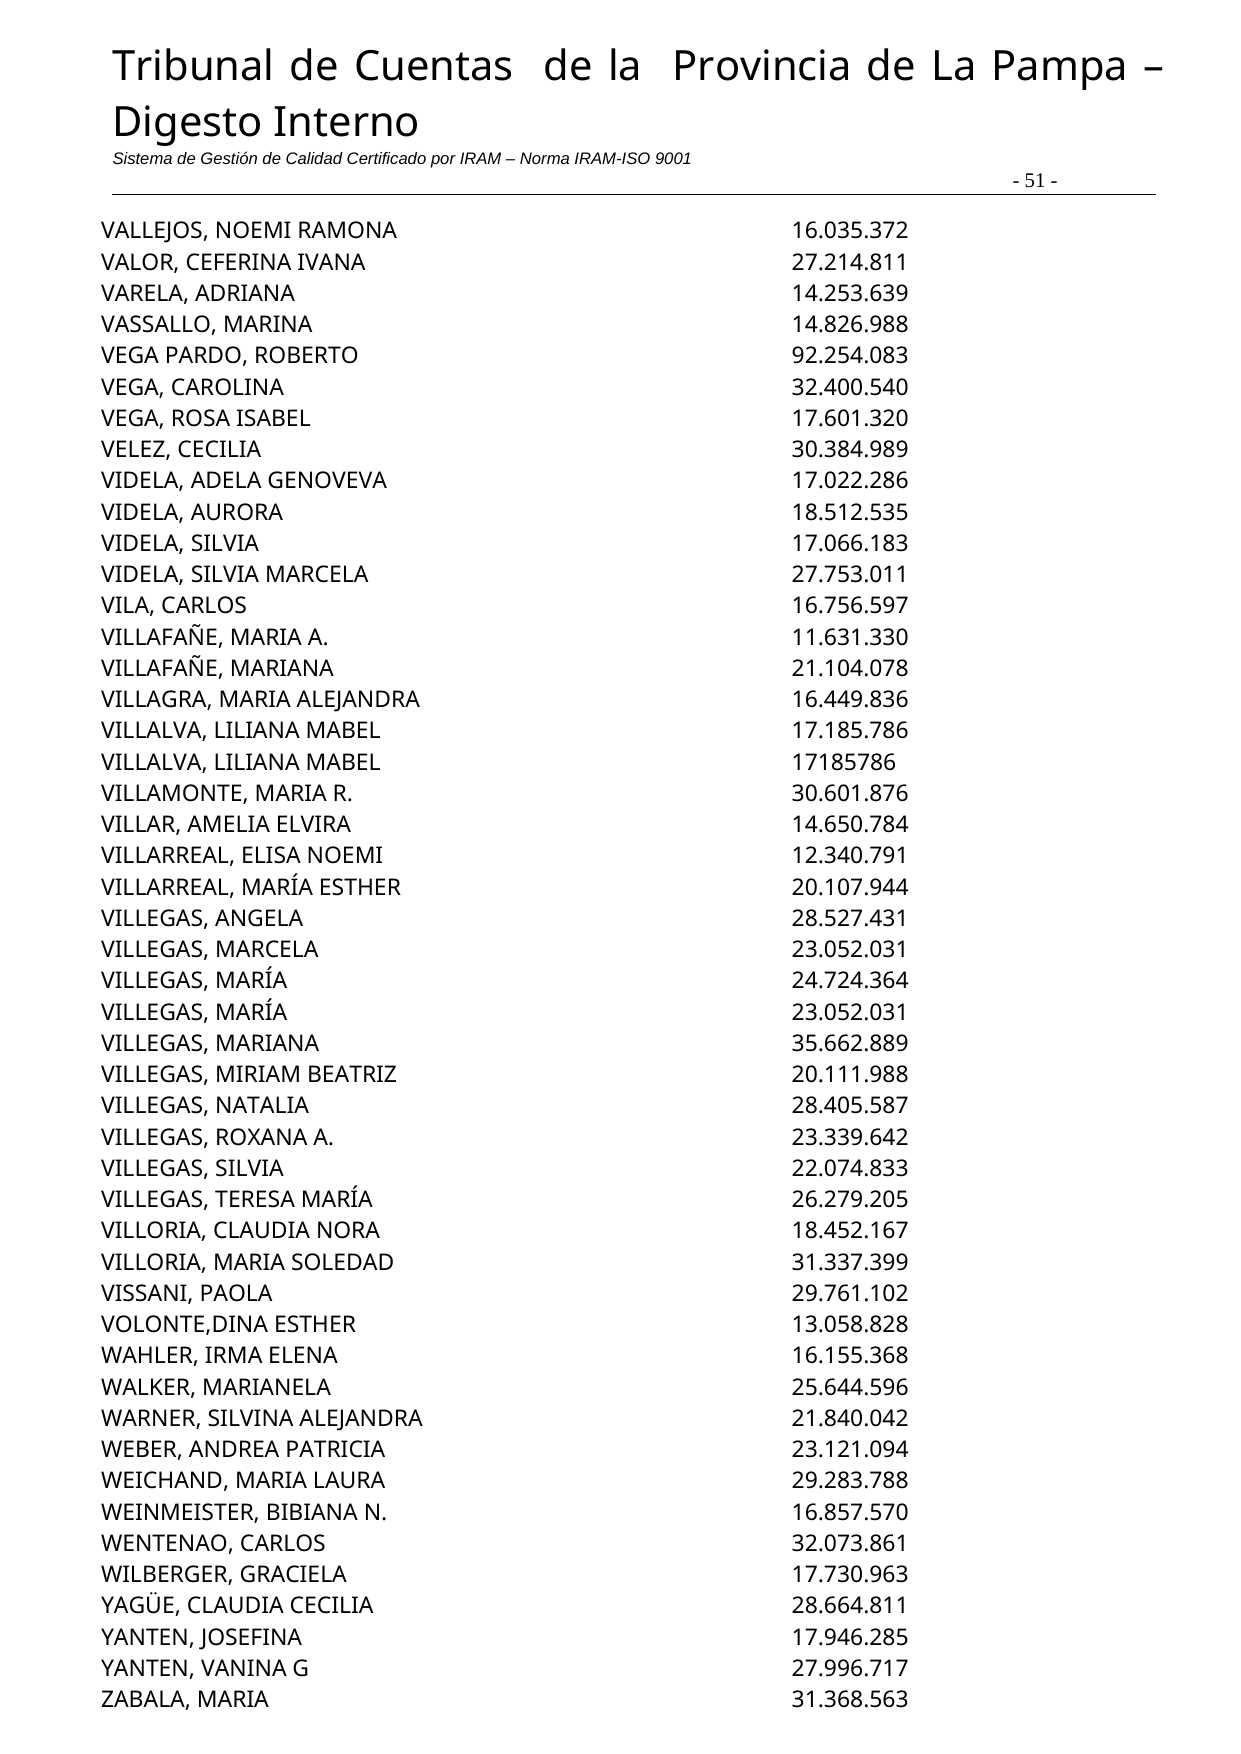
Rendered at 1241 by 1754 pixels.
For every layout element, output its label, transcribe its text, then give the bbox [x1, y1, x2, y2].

table_cell 17.066.183 [780, 527, 1035, 558]
table_cell YANTEN, VANINA G [90, 1652, 780, 1683]
table_cell 29.761.102 [780, 1277, 1035, 1308]
table_cell VILLEGAS, NATALIA [90, 1090, 780, 1121]
table_cell VILLARREAL, ELISA NOEMI [90, 840, 780, 871]
table_cell VIDELA, SILVIA [90, 527, 780, 558]
table_cell 21.840.042 [780, 1402, 1035, 1433]
table_cell 16.857.570 [780, 1496, 1035, 1527]
table_cell 92.254.083 [780, 340, 1035, 371]
table_cell 14.650.784 [780, 808, 1035, 839]
table_cell 18.512.535 [780, 496, 1035, 527]
table_cell VASSALLO, MARINA [90, 308, 780, 339]
table_cell 17.730.963 [780, 1558, 1035, 1589]
table_cell 27.753.011 [780, 558, 1035, 589]
table_cell 21.104.078 [780, 652, 1035, 683]
table_cell VILLEGAS, MIRIAM BEATRIZ [90, 1058, 780, 1089]
table_cell 16.035.372 [780, 215, 1035, 246]
table_cell 16.756.597 [780, 590, 1035, 621]
table_cell VILLALVA, LILIANA MABEL [90, 746, 780, 777]
table_cell WEICHAND, MARIA LAURA [90, 1465, 780, 1496]
table_cell VISSANI, PAOLA [90, 1277, 780, 1308]
table_cell 28.527.431 [780, 902, 1035, 933]
table_cell 31.368.563 [780, 1683, 1035, 1714]
table_cell 14.826.988 [780, 308, 1035, 339]
table_cell VILLAFAÑE, MARIA A. [90, 621, 780, 652]
table_cell 23.121.094 [780, 1433, 1035, 1464]
table_cell WALKER, MARIANELA [90, 1371, 780, 1402]
table_cell VILLEGAS, SILVIA [90, 1152, 780, 1183]
table_cell VEGA PARDO, ROBERTO [90, 340, 780, 371]
table_cell WEBER, ANDREA PATRICIA [90, 1433, 780, 1464]
table_cell 26.279.205 [780, 1183, 1035, 1214]
table_cell 30.384.989 [780, 433, 1035, 464]
table_cell VOLONTE,DINA ESTHER [90, 1308, 780, 1339]
table_cell VIDELA, SILVIA MARCELA [90, 558, 780, 589]
table_cell 22.074.833 [780, 1152, 1035, 1183]
table_cell 29.283.788 [780, 1465, 1035, 1496]
table_cell WENTENAO, CARLOS [90, 1527, 780, 1558]
table_cell VALLEJOS, NOEMI RAMONA [90, 215, 780, 246]
table_cell 17.946.285 [780, 1621, 1035, 1652]
table_cell 23.339.642 [780, 1121, 1035, 1152]
table_cell VEGA, ROSA ISABEL [90, 402, 780, 433]
table_cell YANTEN, JOSEFINA [90, 1621, 780, 1652]
table_cell VILLEGAS, MARIANA [90, 1027, 780, 1058]
table_cell 24.724.364 [780, 965, 1035, 996]
table_cell 23.052.031 [780, 933, 1035, 964]
table_cell VARELA, ADRIANA [90, 277, 780, 308]
table_cell VEGA, CAROLINA [90, 371, 780, 402]
table_cell 17.022.286 [780, 465, 1035, 496]
table_cell VIDELA, AURORA [90, 496, 780, 527]
table_cell VILLEGAS, MARÍA [90, 965, 780, 996]
table_cell 32.400.540 [780, 371, 1035, 402]
table_cell VILLORIA, MARIA SOLEDAD [90, 1246, 780, 1277]
table_cell VILLALVA, LILIANA MABEL [90, 715, 780, 746]
table_cell 35.662.889 [780, 1027, 1035, 1058]
table_cell 27.996.717 [780, 1652, 1035, 1683]
table_cell 25.644.596 [780, 1371, 1035, 1402]
table_cell 27.214.811 [780, 246, 1035, 277]
table_cell 20.111.988 [780, 1058, 1035, 1089]
table_cell VIDELA, ADELA GENOVEVA [90, 465, 780, 496]
table_cell 31.337.399 [780, 1246, 1035, 1277]
table_cell VILLAR, AMELIA ELVIRA [90, 808, 780, 839]
table_cell 12.340.791 [780, 840, 1035, 871]
table_cell WARNER, SILVINA ALEJANDRA [90, 1402, 780, 1433]
table_cell VELEZ, CECILIA [90, 433, 780, 464]
table_cell 30.601.876 [780, 777, 1035, 808]
table_cell 20.107.944 [780, 871, 1035, 902]
table_cell 32.073.861 [780, 1527, 1035, 1558]
table_cell WAHLER, IRMA ELENA [90, 1340, 780, 1371]
table_cell VILLEGAS, MARCELA [90, 933, 780, 964]
table_cell 16.155.368 [780, 1340, 1035, 1371]
table_cell WEINMEISTER, BIBIANA N. [90, 1496, 780, 1527]
table_cell VILLAGRA, MARIA ALEJANDRA [90, 683, 780, 714]
table_cell 23.052.031 [780, 996, 1035, 1027]
table_cell VILLARREAL, MARÍA ESTHER [90, 871, 780, 902]
table_cell VILLAFAÑE, MARIANA [90, 652, 780, 683]
table_cell WILBERGER, GRACIELA [90, 1558, 780, 1589]
table_cell 17.601.320 [780, 402, 1035, 433]
table_cell VILLEGAS, TERESA MARÍA [90, 1183, 780, 1214]
table_cell VILA, CARLOS [90, 590, 780, 621]
table_cell 17.185.786 [780, 715, 1035, 746]
table_cell VILLEGAS, ANGELA [90, 902, 780, 933]
table_cell 13.058.828 [780, 1308, 1035, 1339]
table_header YAGÜE, CLAUDIA CECILIA [90, 1590, 780, 1621]
table_cell 11.631.330 [780, 621, 1035, 652]
table_cell 17185786 [780, 746, 1035, 777]
table_cell VILLEGAS, ROXANA A. [90, 1121, 780, 1152]
table_cell 18.452.167 [780, 1215, 1035, 1246]
table_header 28.664.811 [780, 1590, 1035, 1621]
table_cell 14.253.639 [780, 277, 1035, 308]
table_cell VILLEGAS, MARÍA [90, 996, 780, 1027]
table_cell 28.405.587 [780, 1090, 1035, 1121]
table_cell ZABALA, MARIA [90, 1683, 780, 1714]
table_cell 16.449.836 [780, 683, 1035, 714]
table_cell VALOR, CEFERINA IVANA [90, 246, 780, 277]
table_cell VILLAMONTE, MARIA R. [90, 777, 780, 808]
table_cell VILLORIA, CLAUDIA NORA [90, 1215, 780, 1246]
